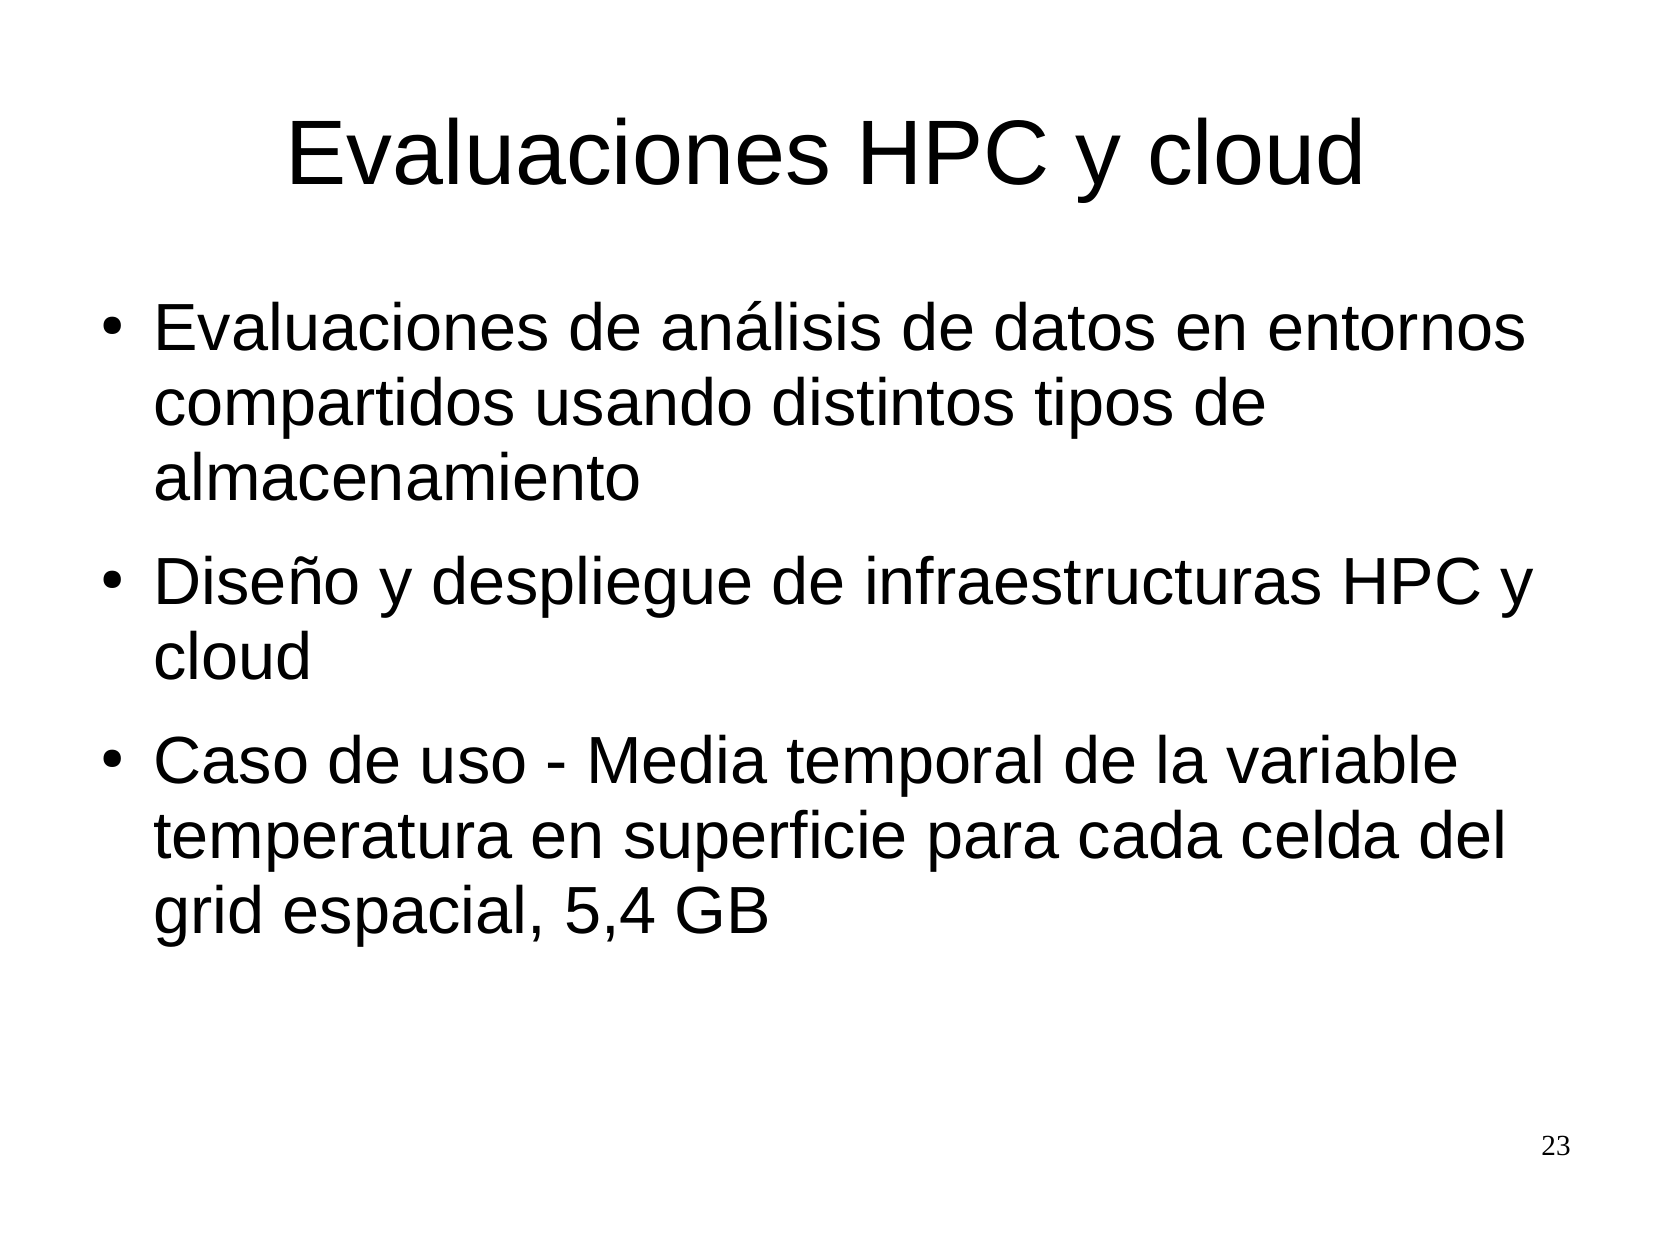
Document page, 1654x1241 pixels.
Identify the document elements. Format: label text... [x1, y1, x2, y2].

title Evaluaciones HPC y cloud [82, 49, 1571, 257]
list Evaluaciones de análisis de datos en entornos compartidos usando distintos tipos de almacenamiento Diseño y despliegue de infraestructuras HPC y cloud Caso de uso - Media temporal de la variable temperatura en superficie para cada celda del grid espacial, 5,4 GB [82, 290, 1571, 1010]
